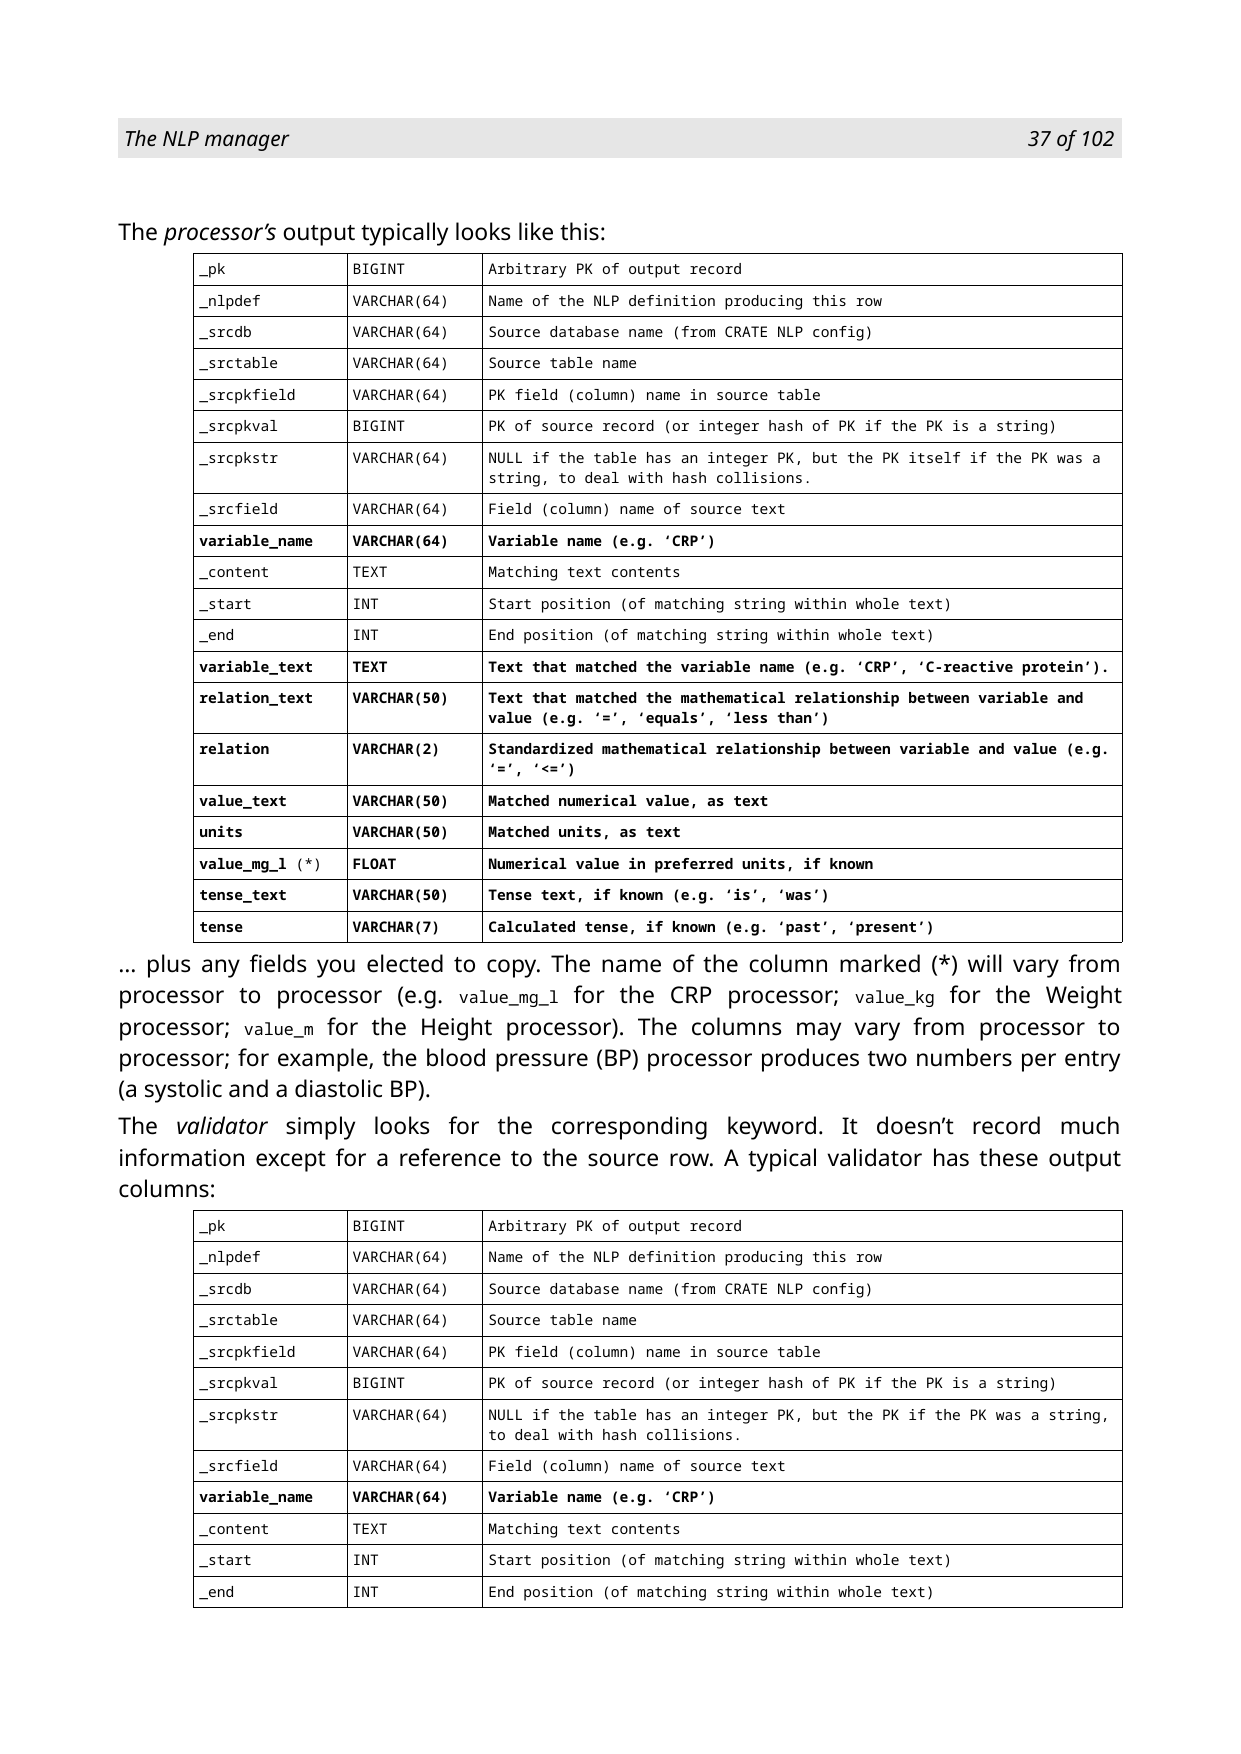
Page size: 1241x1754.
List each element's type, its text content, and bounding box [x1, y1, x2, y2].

table_cell Matching text contents [483, 1514, 1122, 1544]
table_cell VARCHAR(64) [348, 494, 482, 525]
table_cell Variable name (e.g. ‘CRP’) [483, 1482, 1122, 1513]
table_cell VARCHAR(7) [348, 912, 482, 942]
table_cell NULL if the table has an integer PK, but the PK itself if the PK was a string, to deal with hash collisions. [483, 443, 1122, 493]
table_cell relation [194, 734, 347, 785]
table_cell _srctable [194, 1305, 347, 1336]
table_cell TEXT [348, 1514, 482, 1544]
table_cell _content [194, 557, 347, 588]
table_cell VARCHAR(50) [348, 817, 482, 848]
text The processor’s output typically looks like this: [118, 216, 1122, 247]
table_cell TEXT [348, 557, 482, 588]
table_cell _end [194, 1577, 347, 1607]
table_cell _srcpkstr [194, 1400, 347, 1450]
table_cell Standardized mathematical relationship between variable and value (e.g. ‘=’, ‘<=’) [483, 734, 1122, 785]
table_cell Name of the NLP definition producing this row [483, 1242, 1122, 1273]
table_cell PK field (column) name in source table [483, 1337, 1122, 1367]
table_cell VARCHAR(50) [348, 786, 482, 816]
table_cell VARCHAR(64) [348, 1337, 482, 1367]
table_header BIGINT [348, 1211, 482, 1241]
table_cell _start [194, 1545, 347, 1576]
table_cell units [194, 817, 347, 848]
table_cell _srcpkfield [194, 1337, 347, 1367]
table_cell _srcpkstr [194, 443, 347, 493]
text The validator simply looks for the corresponding keyword. It doesn’t record much information except for a reference to the source row. A typical validator has these output columns: [118, 1110, 1122, 1204]
table_cell NULL if the table has an integer PK, but the PK if the PK was a string, to deal with hash collisions. [483, 1400, 1122, 1450]
table_cell tense [194, 912, 347, 942]
table_cell Calculated tense, if known (e.g. ‘past’, ‘present’) [483, 912, 1122, 942]
table_cell INT [348, 620, 482, 651]
table_cell variable_name [194, 526, 347, 556]
table_cell variable_name [194, 1482, 347, 1513]
table_cell PK of source record (or integer hash of PK if the PK is a string) [483, 1368, 1122, 1399]
table_cell INT [348, 589, 482, 619]
table_cell VARCHAR(64) [348, 443, 482, 493]
table_cell End position (of matching string within whole text) [483, 1577, 1122, 1607]
table_cell VARCHAR(64) [348, 526, 482, 556]
table_cell PK field (column) name in source table [483, 380, 1122, 410]
table_cell tense_text [194, 880, 347, 911]
table_cell VARCHAR(64) [348, 349, 482, 379]
table_cell _srcdb [194, 1274, 347, 1304]
table_cell PK of source record (or integer hash of PK if the PK is a string) [483, 411, 1122, 442]
table_cell Source table name [483, 349, 1122, 379]
table_header _pk [194, 254, 347, 284]
table_cell VARCHAR(2) [348, 734, 482, 785]
table_cell VARCHAR(64) [348, 1451, 482, 1481]
table_cell _start [194, 589, 347, 619]
table_cell BIGINT [348, 411, 482, 442]
table_cell Start position (of matching string within whole text) [483, 589, 1122, 619]
table_cell Source table name [483, 1305, 1122, 1336]
table_cell End position (of matching string within whole text) [483, 620, 1122, 651]
table_cell _srcfield [194, 1451, 347, 1481]
table_header Arbitrary PK of output record [483, 1211, 1122, 1241]
table_cell Variable name (e.g. ‘CRP’) [483, 526, 1122, 556]
table_cell _nlpdef [194, 286, 347, 316]
table_cell _end [194, 620, 347, 651]
table_cell Name of the NLP definition producing this row [483, 286, 1122, 316]
table_cell VARCHAR(64) [348, 1305, 482, 1336]
table_cell Tense text, if known (e.g. ‘is’, ‘was’) [483, 880, 1122, 911]
table_cell Text that matched the mathematical relationship between variable and value (e.g. ‘=’, ‘equals’, ‘less than’) [483, 683, 1122, 733]
table_cell Field (column) name of source text [483, 1451, 1122, 1481]
table_cell INT [348, 1577, 482, 1607]
table_cell Start position (of matching string within whole text) [483, 1545, 1122, 1576]
table_header BIGINT [348, 254, 482, 284]
table_cell VARCHAR(64) [348, 1274, 482, 1304]
table_cell VARCHAR(64) [348, 317, 482, 347]
table_header Arbitrary PK of output record [483, 254, 1122, 284]
table_cell Matched units, as text [483, 817, 1122, 848]
table_cell Text that matched the variable name (e.g. ‘CRP’, ‘C-reactive protein’). [483, 652, 1122, 682]
text … plus any fields you elected to copy. The name of the column marked (*) will vary from processor to processor (e.g. value_mg_l for the CRP processor; value_kg for the Weight processor; value_m for the Height processor). The columns may vary from processor to processor; for example, the blood pressure (BP) processor produces two numbers per entry (a systolic and a diastolic BP). [118, 948, 1122, 1104]
table_cell _srcdb [194, 317, 347, 347]
table_cell Source database name (from CRATE NLP config) [483, 1274, 1122, 1304]
table_cell _srcpkval [194, 1368, 347, 1399]
table_cell Matching text contents [483, 557, 1122, 588]
table_cell Source database name (from CRATE NLP config) [483, 317, 1122, 347]
table_cell VARCHAR(64) [348, 286, 482, 316]
table_cell VARCHAR(64) [348, 380, 482, 410]
table_cell VARCHAR(50) [348, 683, 482, 733]
table_cell Field (column) name of source text [483, 494, 1122, 525]
table_cell variable_text [194, 652, 347, 682]
table_cell Numerical value in preferred units, if known [483, 849, 1122, 879]
table_cell _srcpkval [194, 411, 347, 442]
table_cell VARCHAR(64) [348, 1482, 482, 1513]
table_cell relation_text [194, 683, 347, 733]
table_header _pk [194, 1211, 347, 1241]
table_cell FLOAT [348, 849, 482, 879]
table_cell Matched numerical value, as text [483, 786, 1122, 816]
table_cell _nlpdef [194, 1242, 347, 1273]
table_cell _srcfield [194, 494, 347, 525]
table_cell value_mg_l (*) [194, 849, 347, 879]
table_cell VARCHAR(64) [348, 1400, 482, 1450]
table_cell _srcpkfield [194, 380, 347, 410]
table_cell _content [194, 1514, 347, 1544]
table_cell BIGINT [348, 1368, 482, 1399]
table_cell VARCHAR(64) [348, 1242, 482, 1273]
table_cell value_text [194, 786, 347, 816]
table_cell TEXT [348, 652, 482, 682]
table_cell INT [348, 1545, 482, 1576]
table_cell VARCHAR(50) [348, 880, 482, 911]
table_cell _srctable [194, 349, 347, 379]
